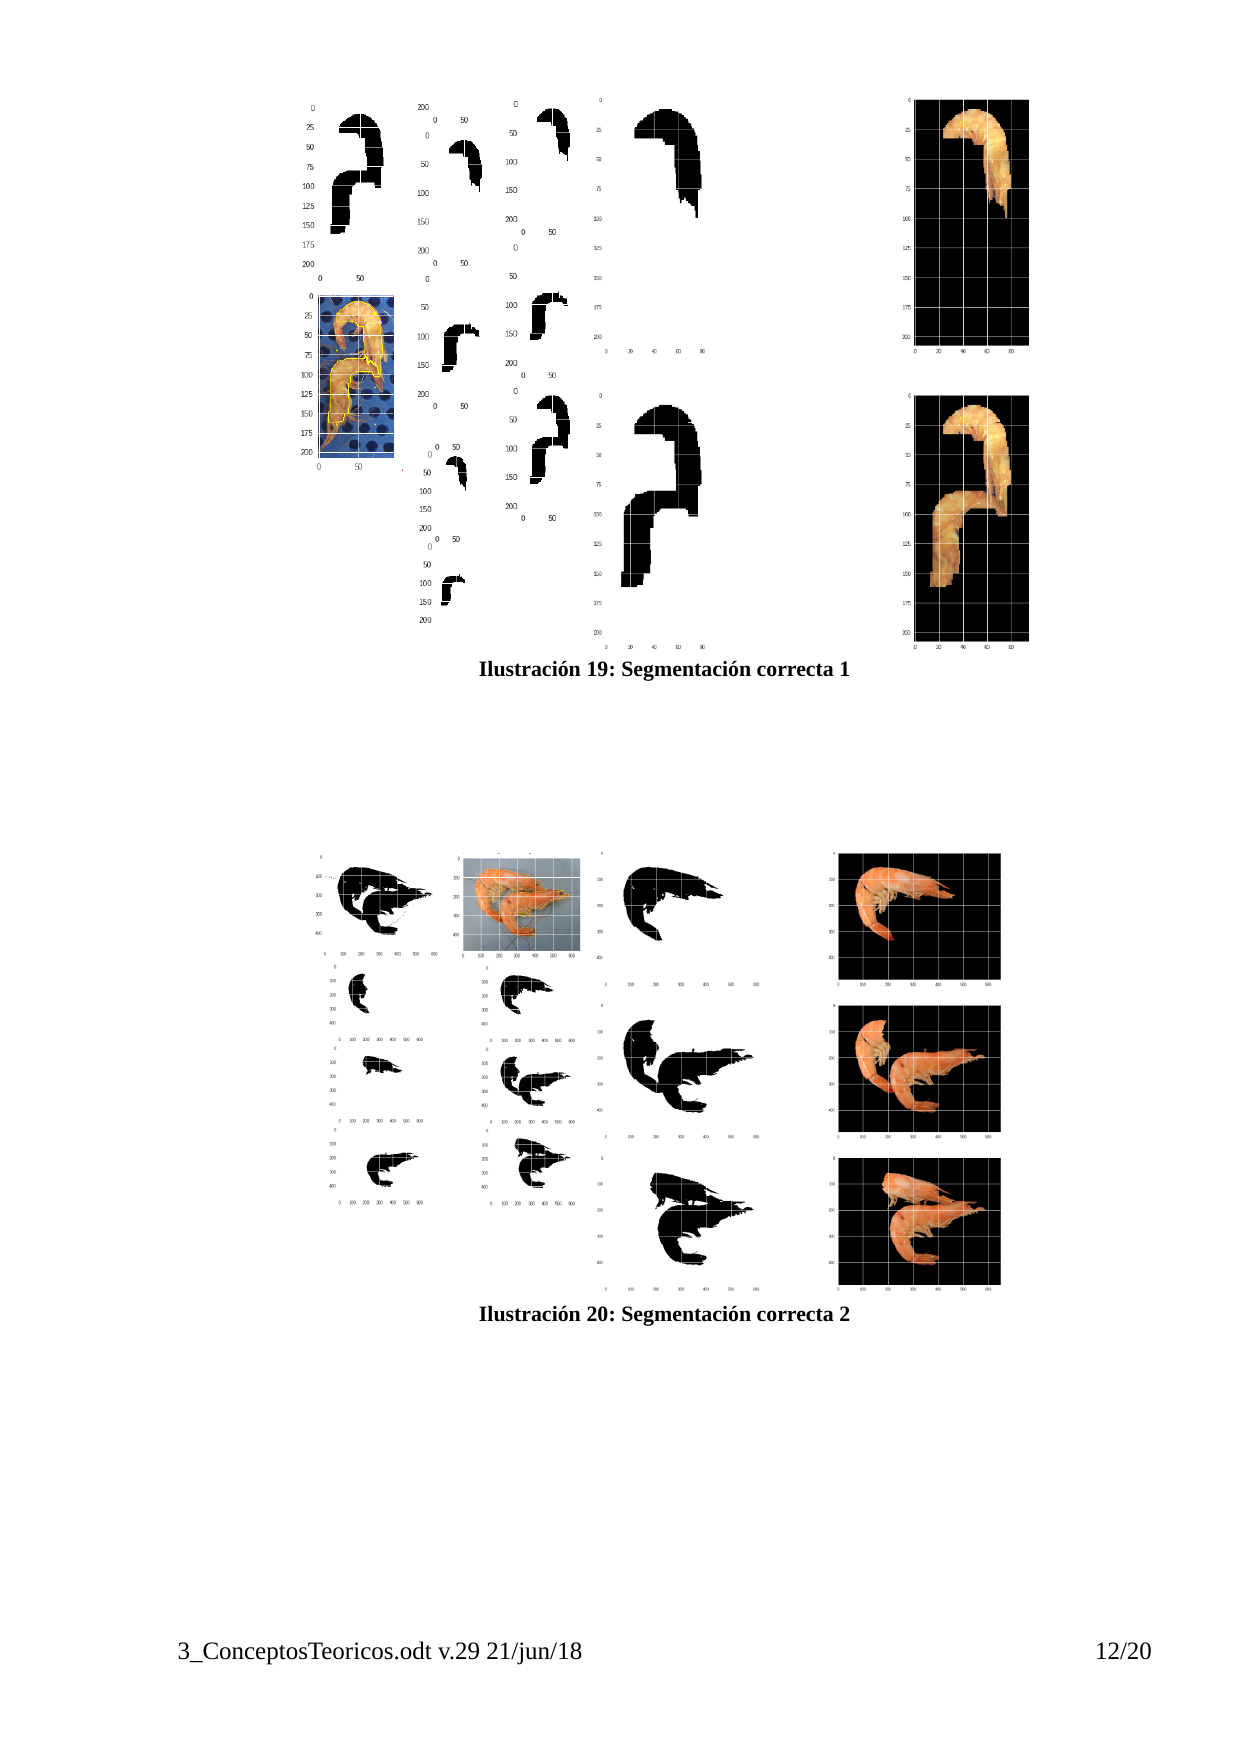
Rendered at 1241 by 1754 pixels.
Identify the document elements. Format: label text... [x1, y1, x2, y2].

picture [306, 852, 1023, 1301]
picture [292, 91, 1037, 656]
text Ilustración 19: Segmentación correcta 1 [177, 72, 1152, 681]
text Ilustración 20: Segmentación correcta 2 [177, 1301, 1152, 1326]
